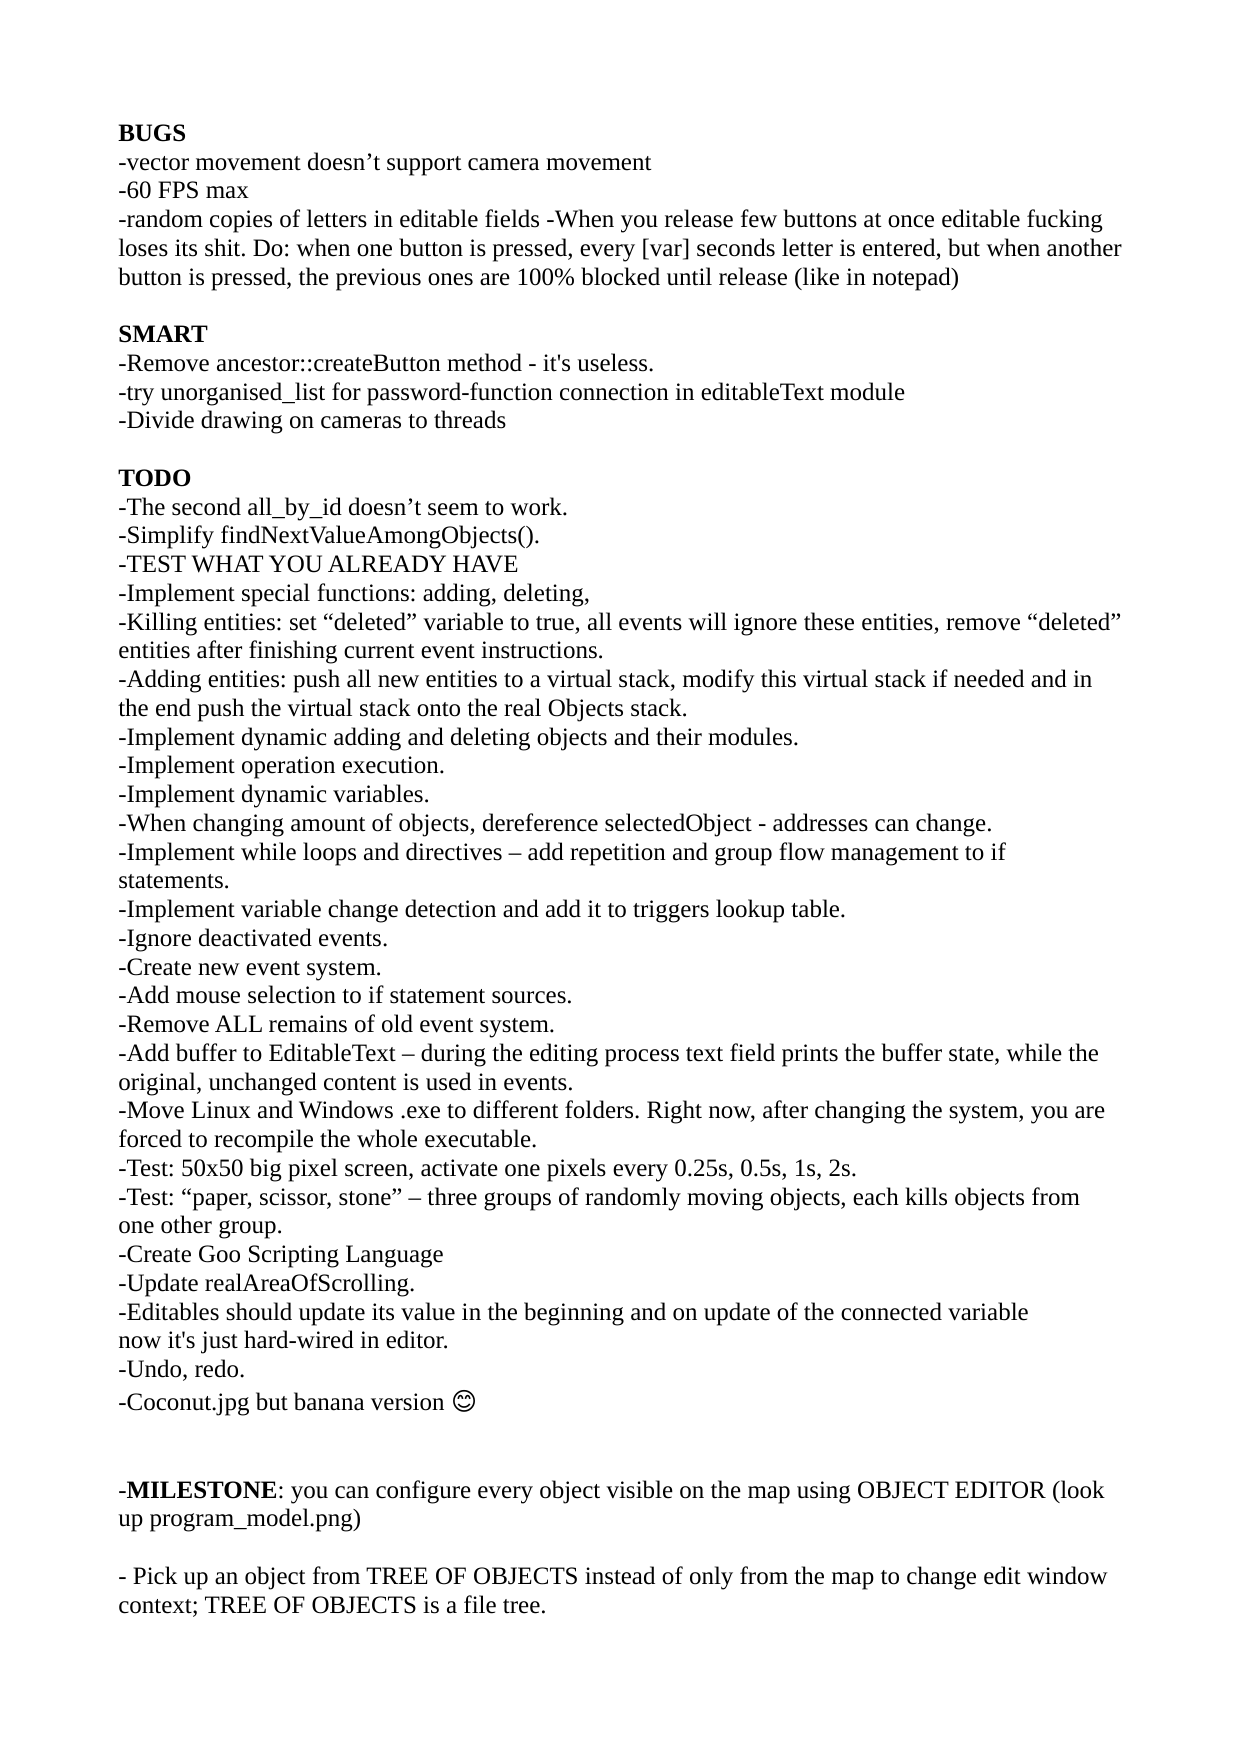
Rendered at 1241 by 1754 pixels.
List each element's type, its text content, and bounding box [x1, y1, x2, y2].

text -Implement operation execution. [118, 751, 1122, 779]
text -random copies of letters in editable fields -When you release few buttons at once editable fucking loses its shit. Do: when one button is pressed, every [var] seconds letter is entered, but when another button is pressed, the previous ones are 100% blocked until release (like in notepad) [118, 204, 1122, 291]
text -TEST WHAT YOU ALREADY HAVE [118, 549, 1122, 578]
text -Remove ALL remains of old event system. [118, 1009, 1122, 1038]
text -MILESTONE: you can configure every object visible on the map using OBJECT EDITOR (look up program_model.png) [118, 1475, 1122, 1532]
text -Move Linux and Windows .exe to different folders. Right now, after changing the system, you are forced to recompile the whole executable. [118, 1096, 1122, 1153]
text -try unorganised_list for password-function connection in editableText module [118, 377, 1122, 406]
text -Remove ancestor::createButton method - it's useless. [118, 348, 1122, 377]
text -Coconut.jpg but banana version 😊 [118, 1383, 1122, 1417]
text -Implement special functions: adding, deleting, [118, 578, 1122, 607]
text -Implement while loops and directives – add repetition and group flow management to if statements. [118, 837, 1122, 894]
text -Implement dynamic adding and deleting objects and their modules. [118, 722, 1122, 751]
text -Undo, redo. [118, 1354, 1122, 1383]
text -Adding entities: push all new entities to a virtual stack, modify this virtual stack if needed and in the end push the virtual stack onto the real Objects stack. [118, 664, 1122, 722]
text -Create new event system. [118, 952, 1122, 981]
text -Create Goo Scripting Language [118, 1239, 1122, 1268]
text -The second all_by_id doesn’t seem to work. [118, 492, 1122, 521]
text -Update realAreaOfScrolling. [118, 1268, 1122, 1297]
text now it's just hard-wired in editor. [118, 1326, 1122, 1354]
text -Test: 50x50 big pixel screen, activate one pixels every 0.25s, 0.5s, 1s, 2s. [118, 1153, 1122, 1182]
text -Add buffer to EditableText – during the editing process text field prints the buffer state, while the original, unchanged content is used in events. [118, 1038, 1122, 1096]
text -Implement dynamic variables. [118, 779, 1122, 808]
text -Ignore deactivated events. [118, 923, 1122, 952]
text -Editables should update its value in the beginning and on update of the connected variable [118, 1297, 1122, 1326]
text SMART [118, 319, 1122, 348]
text -Simplify findNextValueAmongObjects(). [118, 521, 1122, 549]
text -Test: “paper, scissor, stone” – three groups of randomly moving objects, each kills objects from one other group. [118, 1182, 1122, 1239]
text -Implement variable change detection and add it to triggers lookup table. [118, 894, 1122, 923]
text -When changing amount of objects, dereference selectedObject - addresses can change. [118, 808, 1122, 837]
text BUGS [118, 118, 1122, 147]
text -Add mouse selection to if statement sources. [118, 981, 1122, 1009]
text -vector movement doesn’t support camera movement [118, 147, 1122, 176]
text -60 FPS max [118, 176, 1122, 204]
text - Pick up an object from TREE OF OBJECTS instead of only from the map to change edit window context; TREE OF OBJECTS is a file tree. [118, 1561, 1122, 1618]
text -Divide drawing on cameras to threads [118, 406, 1122, 434]
text TODO [118, 463, 1122, 492]
text -Killing entities: set “deleted” variable to true, all events will ignore these entities, remove “deleted” entities after finishing current event instructions. [118, 607, 1122, 664]
